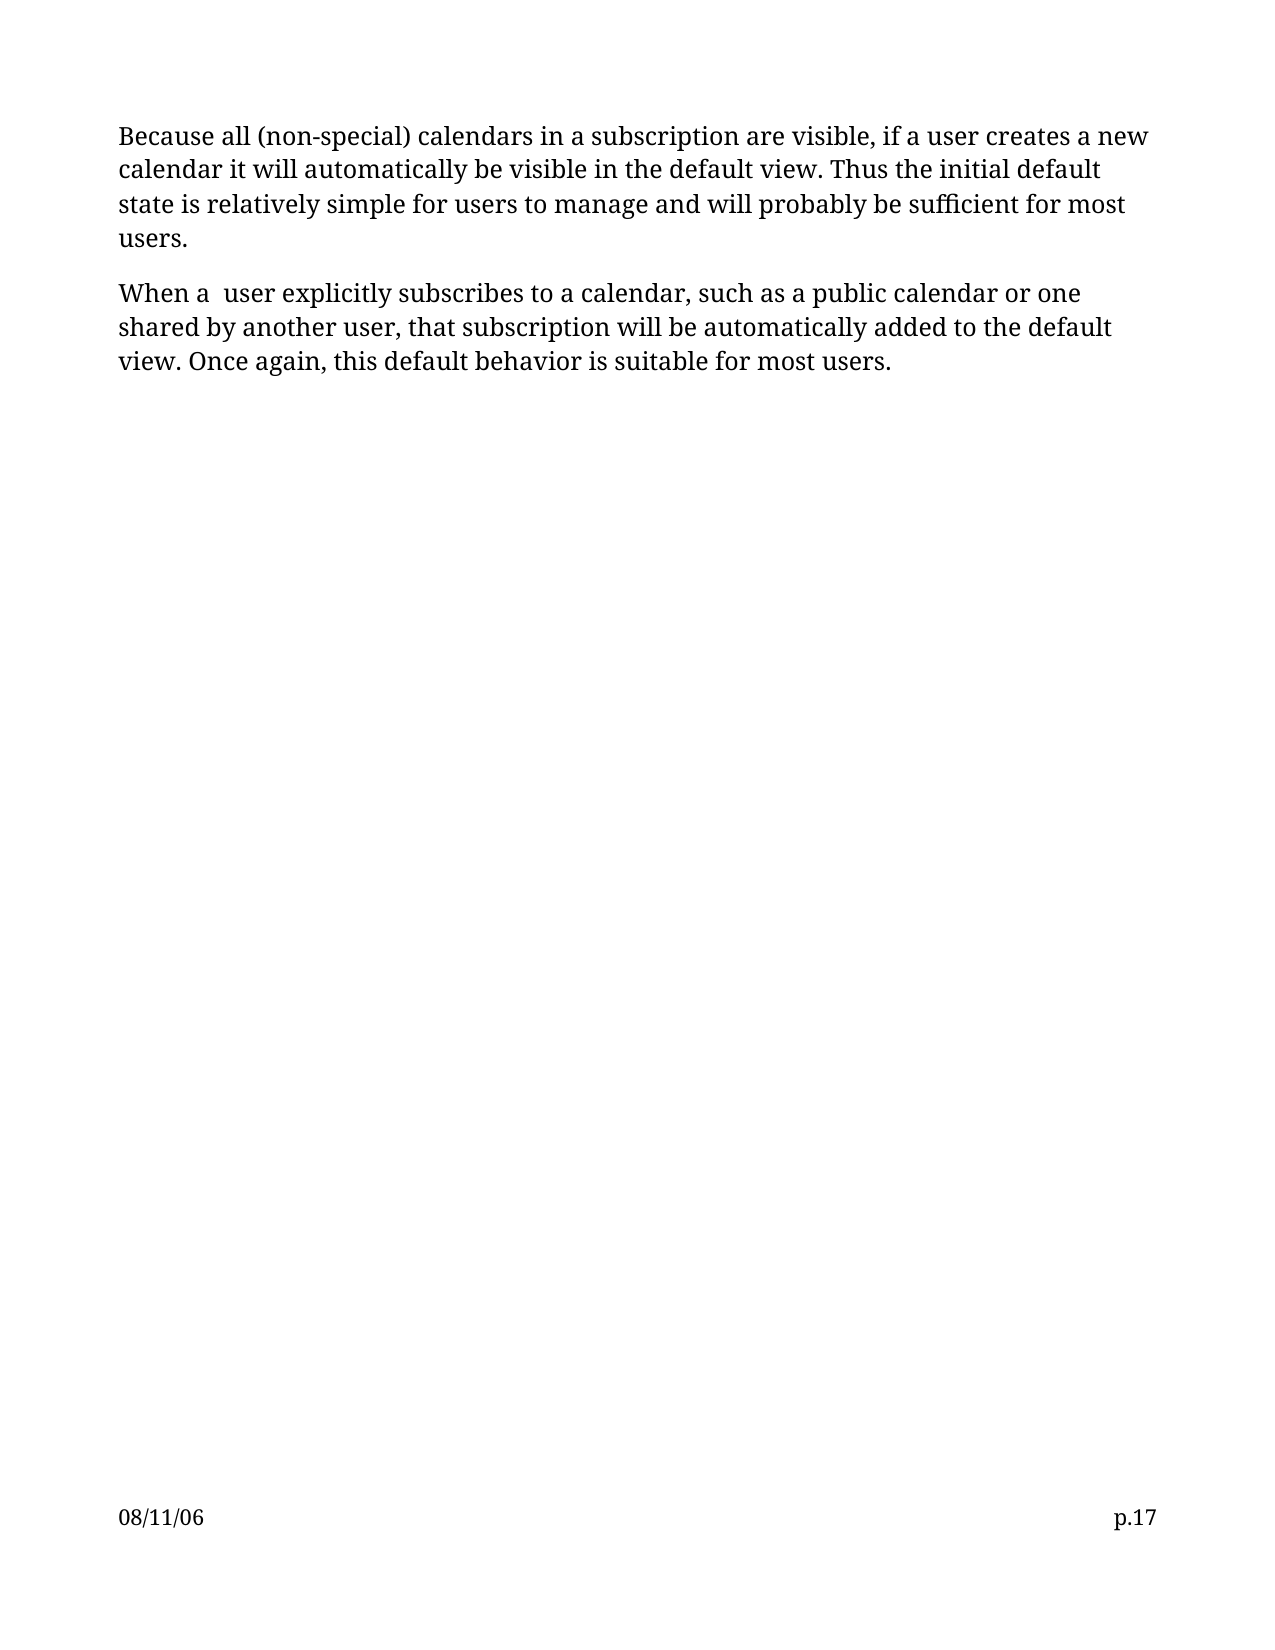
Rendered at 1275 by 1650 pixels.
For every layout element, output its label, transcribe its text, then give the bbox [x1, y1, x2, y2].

text Because all (non-special) calendars in a subscription are visible, if a user creates a new calendar it will automatically be visible in the default view. Thus the initial default state is relatively simple for users to manage and will probably be sufficient for most users. [118, 118, 1157, 254]
text When a user explicitly subscribes to a calendar, such as a public calendar or one shared by another user, that subscription will be automatically added to the default view. Once again, this default behavior is suitable for most users. [118, 275, 1157, 378]
